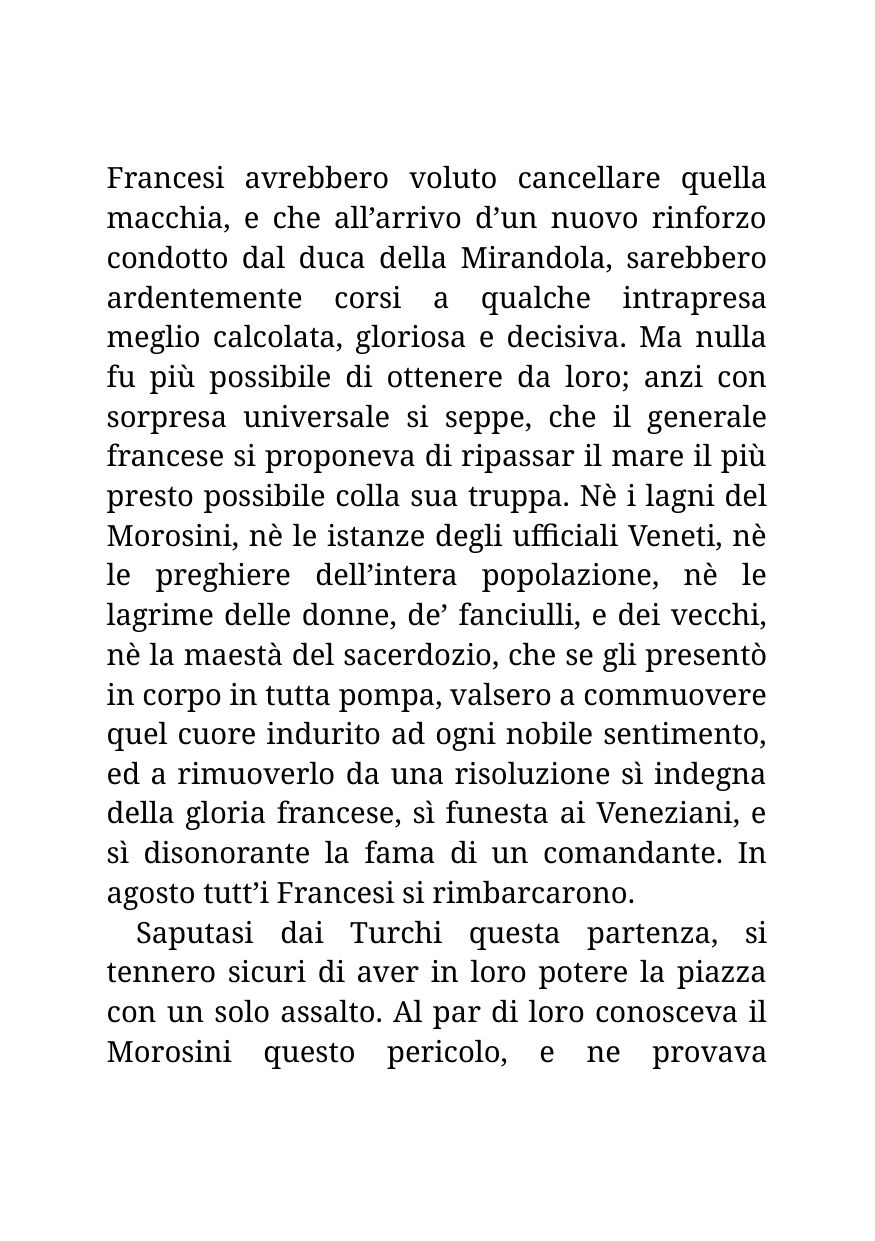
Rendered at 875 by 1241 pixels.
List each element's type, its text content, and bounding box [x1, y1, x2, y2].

text Francesi avrebbero voluto cancellare quella macchia, e che all’arrivo d’un nuovo rinforzo condotto dal duca della Mirandola, sarebbero ardentemente corsi a qualche intrapresa meglio calcolata, gloriosa e decisiva. Ma nulla fu più possibile di ottenere da loro; anzi con sorpresa universale si seppe, che il generale francese si proponeva di ripassar il mare il più presto possibile colla sua truppa. Nè i lagni del Morosini, nè le istanze degli ufficiali Veneti, nè le preghiere dell’intera popolazione, nè le lagrime delle donne, de’ fanciulli, e dei vecchi, nè la maestà del sacerdozio, che se gli presentò in corpo in tutta pompa, valsero a commuovere quel cuore indurito ad ogni nobile sentimento, ed a rimuoverlo da una risoluzione sì indegna della gloria francese, sì funesta ai Veneziani, e sì disonorante la fama di un comandante. In agosto tutt’i Francesi si rimbarcarono. [106, 158, 768, 912]
text Saputasi dai Turchi questa partenza, si tennero sicuri di aver in loro potere la piazza con un solo assalto. Al par di loro conosceva il Morosini questo pericolo, e ne provava [106, 912, 768, 1071]
